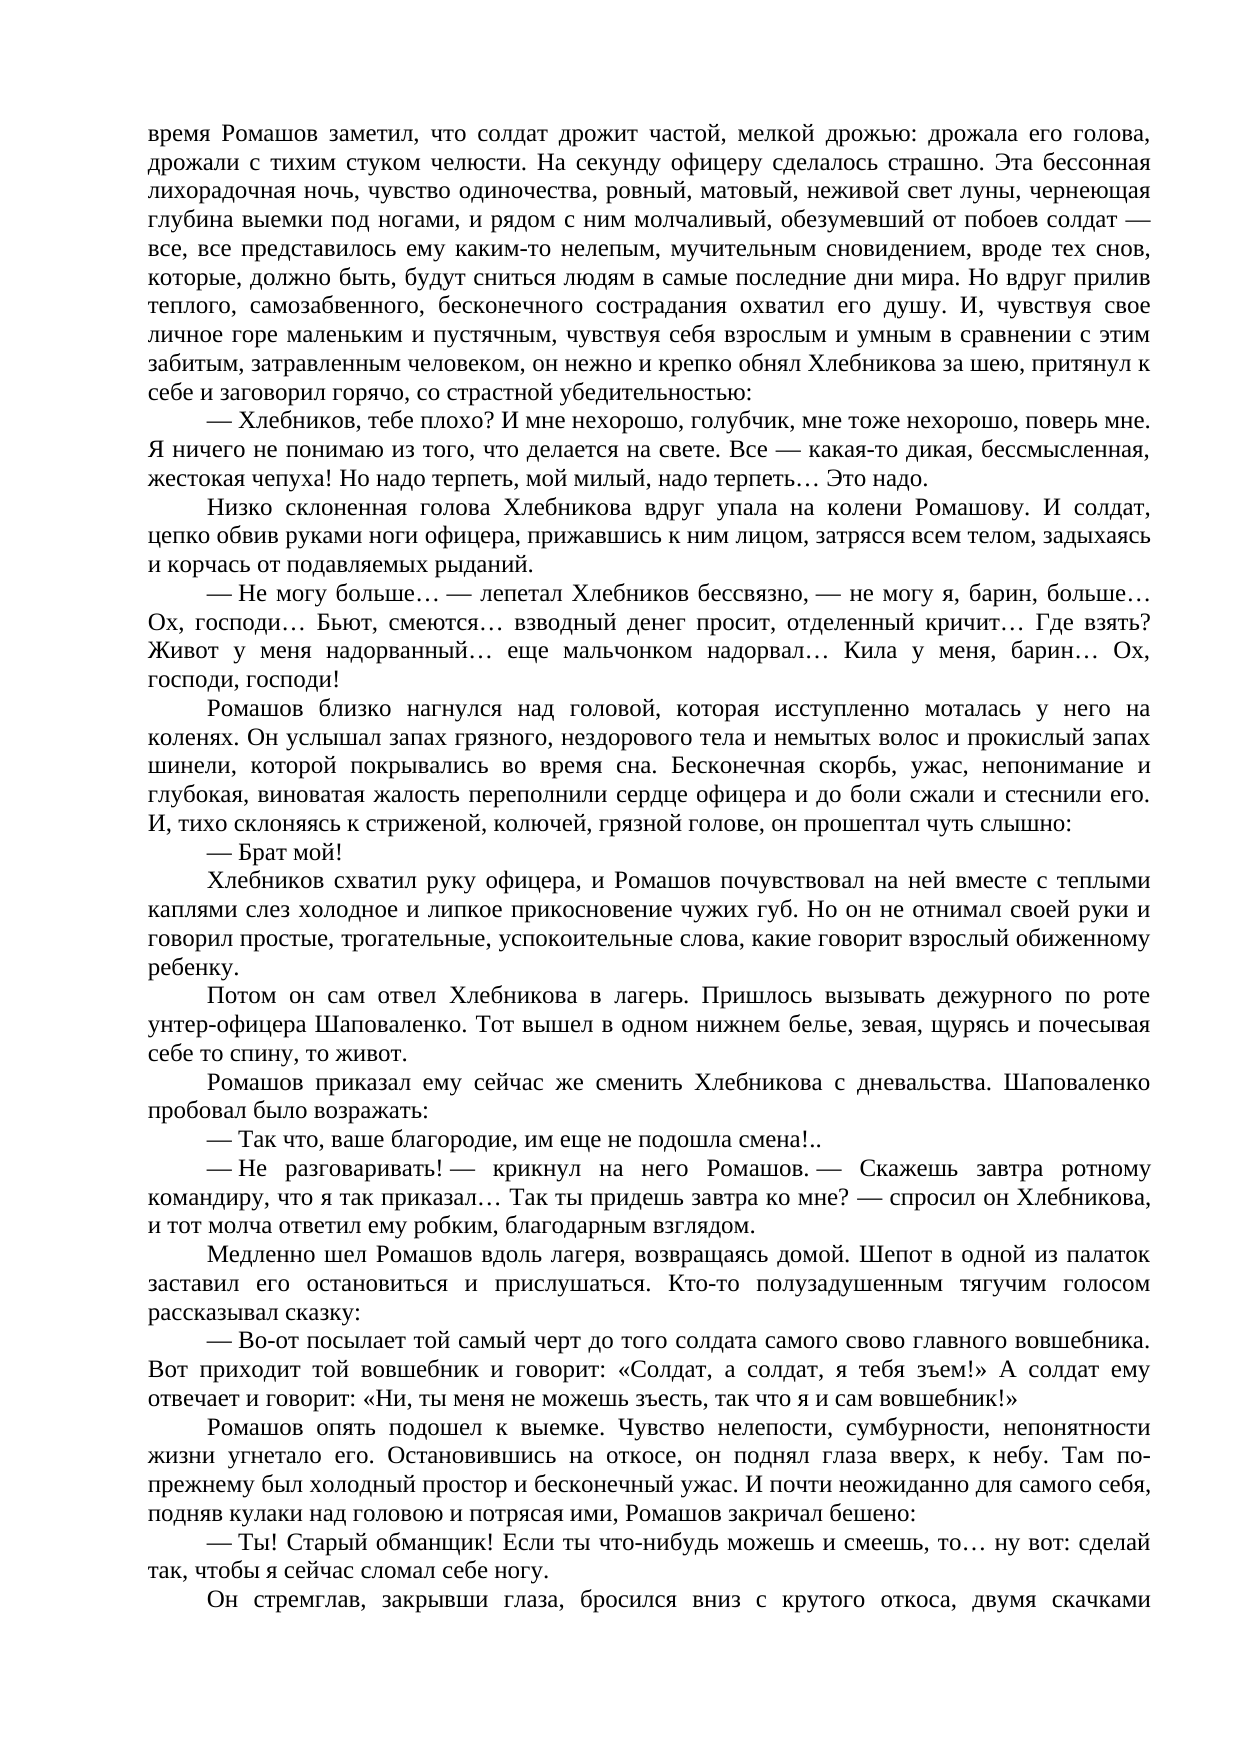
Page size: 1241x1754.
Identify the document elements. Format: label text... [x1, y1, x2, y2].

text — Хлебников, тебе плохо? И мне нехорошо, голубчик, мне тоже нехорошо, поверь мне. Я ничего не понимаю из того, что делается на свете. Все — какая-то дикая, бессмысленная, жестокая чепуха! Но надо терпеть, мой милый, надо терпеть… Это надо. [148, 406, 1152, 492]
text — Во-от посылает той самый черт до того солдата самого свово главного вовшебника. Вот приходит той вовшебник и говорит: «Солдат, а солдат, я тебя зъем!» А солдат ему отвечает и говорит: «Ни, ты меня не можешь зъесть, так что я и сам вовшебник!» [148, 1326, 1152, 1412]
text Ромашов близко нагнулся над головой, которая исступленно моталась у него на коленях. Он услышал запах грязного, нездорового тела и немытых волос и прокислый запах шинели, которой покрывались во время сна. Бесконечная скорбь, ужас, непонимание и глубокая, виноватая жалость переполнили сердце офицера и до боли сжали и стеснили его. И, тихо склоняясь к стриженой, колючей, грязной голове, он прошептал чуть слышно: [148, 693, 1152, 837]
text Ромашов приказал ему сейчас же сменить Хлебникова с дневальства. Шаповаленко пробовал было возражать: [148, 1067, 1152, 1124]
text — Не разговаривать! — крикнул на него Ромашов. — Скажешь завтра ротному командиру, что я так приказал… Так ты придешь завтра ко мне? — спросил он Хлебникова, и тот молча ответил ему робким, благодарным взглядом. [148, 1153, 1152, 1239]
text Ромашов опять подошел к выемке. Чувство нелепости, сумбурности, непонятности жизни угнетало его. Остановившись на откосе, он поднял глаза вверх, к небу. Там по-прежнему был холодный простор и бесконечный ужас. И почти неожиданно для самого себя, подняв кулаки над головою и потрясая ими, Ромашов закричал бешено: [148, 1412, 1152, 1527]
text — Не могу больше… — лепетал Хлебников бессвязно, — не могу я, барин, больше… Ох, господи… Бьют, смеются… взводный денег просит, отделенный кричит… Где взять? Живот у меня надорванный… еще мальчонком надорвал… Кила у меня, барин… Ох, господи, господи! [148, 578, 1152, 693]
text Хлебников схватил руку офицера, и Ромашов почувствовал на ней вместе с теплыми каплями слез холодное и липкое прикосновение чужих губ. Но он не отнимал своей руки и говорил простые, трогательные, успокоительные слова, какие говорит взрослый обиженному ребенку. [148, 866, 1152, 981]
text время Ромашов заметил, что солдат дрожит частой, мелкой дрожью: дрожала его голова, дрожали с тихим стуком челюсти. На секунду офицеру сделалось страшно. Эта бессонная лихорадочная ночь, чувство одиночества, ровный, матовый, неживой свет луны, чернеющая глубина выемки под ногами, и рядом с ним молчаливый, обезумевший от побоев солдат — все, все представилось ему каким-то нелепым, мучительным сновидением, вроде тех снов, которые, должно быть, будут сниться людям в самые последние дни мира. Но вдруг прилив теплого, самозабвенного, бесконечного сострадания охватил его душу. И, чувствуя свое личное горе маленьким и пустячным, чувствуя себя взрослым и умным в сравнении с этим забитым, затравленным человеком, он нежно и крепко обнял Хлебникова за шею, притянул к себе и заговорил горячо, со страстной убедительностью: [148, 118, 1152, 406]
text Низко склоненная голова Хлебникова вдруг упала на колени Ромашову. И солдат, цепко обвив руками ноги офицера, прижавшись к ним лицом, затрясся всем телом, задыхаясь и корчась от подавляемых рыданий. [148, 492, 1152, 578]
text Он стремглав, закрывши глаза, бросился вниз с крутого откоса, двумя скачками [148, 1584, 1152, 1613]
text — Брат мой! [148, 837, 1152, 866]
text Потом он сам отвел Хлебникова в лагерь. Пришлось вызывать дежурного по роте унтер-офицера Шаповаленко. Тот вышел в одном нижнем белье, зевая, щурясь и почесывая себе то спину, то живот. [148, 981, 1152, 1067]
text Медленно шел Ромашов вдоль лагеря, возвращаясь домой. Шепот в одной из палаток заставил его остановиться и прислушаться. Кто-то полузадушенным тягучим голосом рассказывал сказку: [148, 1239, 1152, 1326]
text — Так что, ваше благородие, им еще не подошла смена!.. [148, 1124, 1152, 1153]
text — Ты! Старый обманщик! Если ты что-нибудь можешь и смеешь, то… ну вот: сделай так, чтобы я сейчас сломал себе ногу. [148, 1527, 1152, 1584]
